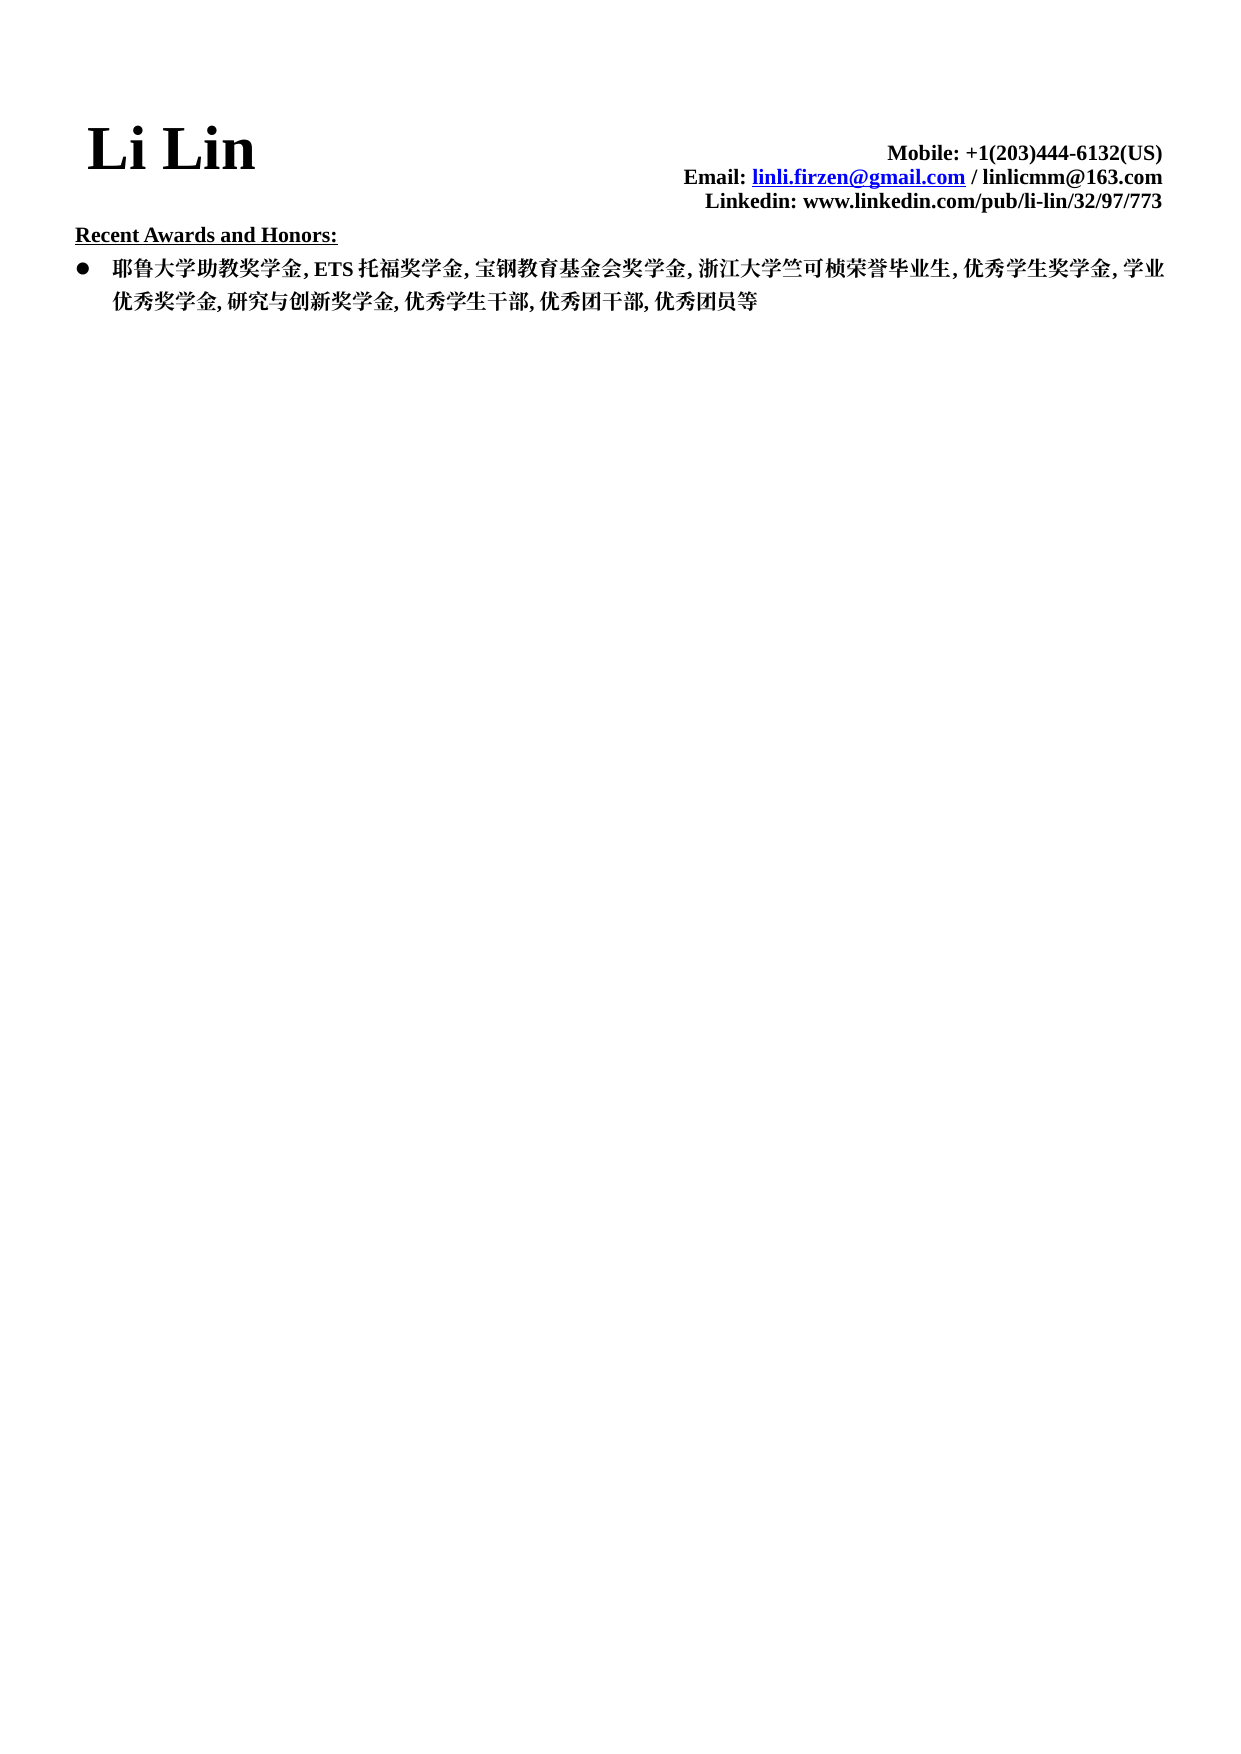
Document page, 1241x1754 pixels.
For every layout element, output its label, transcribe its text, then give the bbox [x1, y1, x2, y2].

list 耶鲁大学助教奖学金, ETS托福奖学金, 宝钢教育基金会奖学金, 浙江大学竺可桢荣誉毕业生, 优秀学生奖学金, 学业优秀奖学金, 研究与创新奖学金, 优秀学生干部, 优秀团干部, 优秀团员等 [75, 252, 1165, 317]
text Recent Awards and Honors: [75, 219, 1165, 252]
